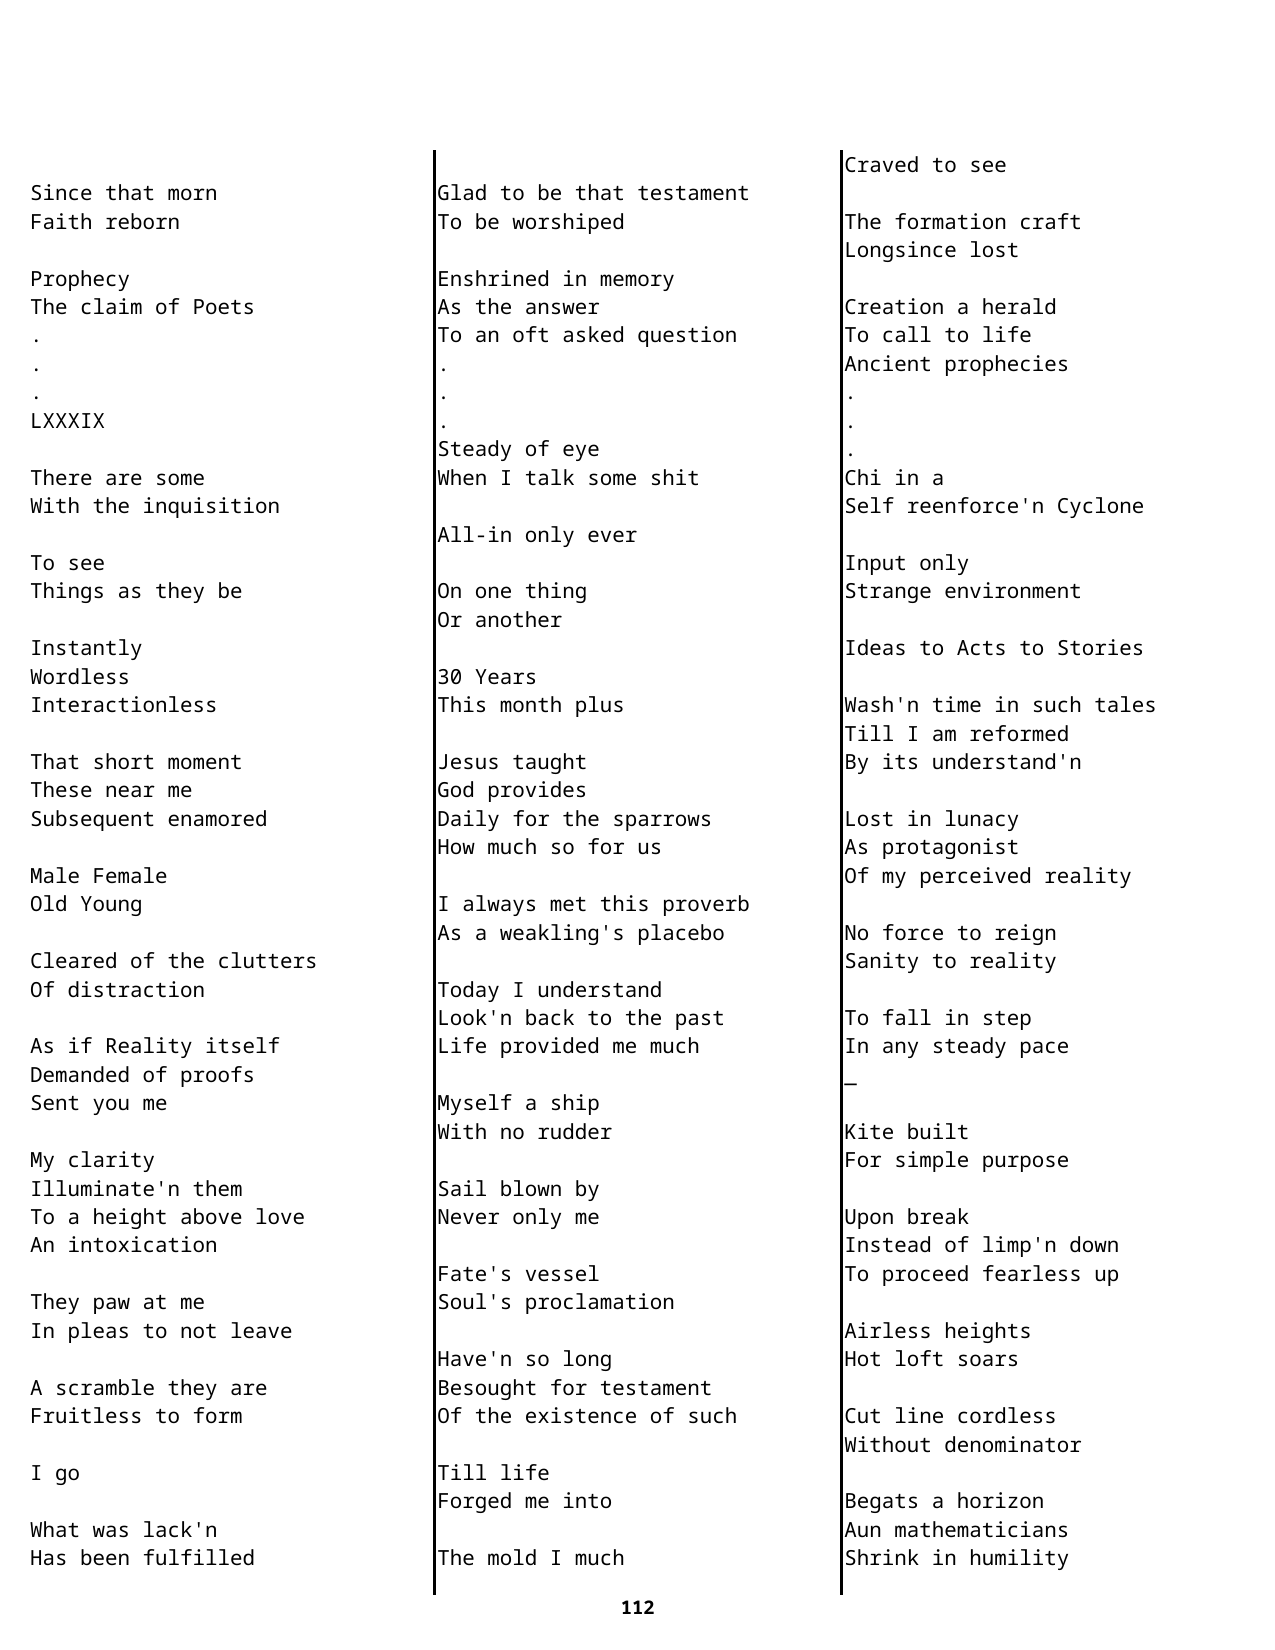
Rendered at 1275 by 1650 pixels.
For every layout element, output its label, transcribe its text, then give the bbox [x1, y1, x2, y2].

text . [844, 406, 1245, 434]
text Ideas to Acts to Stories [844, 633, 1245, 662]
text Without denominator [844, 1430, 1245, 1458]
text Since that morn [30, 178, 431, 207]
text I always met this proverb [437, 889, 838, 918]
text Airless heights [844, 1316, 1245, 1344]
text To a height above love [30, 1202, 431, 1231]
text Today I understand [437, 975, 838, 1003]
text Longsince lost [844, 235, 1245, 264]
text With no rudder [437, 1117, 838, 1145]
text _ [844, 1060, 1245, 1088]
text Creation a herald [844, 292, 1245, 321]
text Wash'n time in such tales [844, 690, 1245, 719]
text A scramble they are [30, 1373, 431, 1401]
text By its understand'n [844, 747, 1245, 776]
text Chi in a [844, 463, 1245, 491]
text Sent you me [30, 1088, 431, 1117]
text Instead of limp'n down [844, 1231, 1245, 1259]
text Never only me [437, 1202, 838, 1231]
text To see [30, 548, 431, 577]
text Input only [844, 548, 1245, 577]
text Kite built [844, 1117, 1245, 1145]
text Interactionless [30, 690, 431, 719]
text Instantly [30, 633, 431, 662]
text There are some [30, 463, 431, 491]
text Cleared of the clutters [30, 946, 431, 975]
text Sail blown by [437, 1174, 838, 1202]
text Cut line cordless [844, 1401, 1245, 1430]
text As the answer [437, 292, 838, 321]
text . [844, 377, 1245, 406]
text . [30, 349, 431, 377]
text Faith reborn [30, 207, 431, 235]
text All-in only ever [437, 520, 838, 548]
text Wordless [30, 662, 431, 690]
text Soul's proclamation [437, 1287, 838, 1316]
text Aun mathematicians [844, 1515, 1245, 1543]
text I go [30, 1458, 431, 1487]
text Upon break [844, 1202, 1245, 1231]
text Or another [437, 605, 838, 633]
text Glad to be that testament [437, 178, 838, 207]
text Lost in lunacy [844, 804, 1245, 832]
text To fall in step [844, 1003, 1245, 1032]
text No force to reign [844, 918, 1245, 946]
text To be worshiped [437, 207, 838, 235]
text Jesus taught [437, 747, 838, 776]
text Strange environment [844, 577, 1245, 605]
text Life provided me much [437, 1032, 838, 1060]
text That short moment [30, 747, 431, 776]
text Begats a horizon [844, 1487, 1245, 1515]
text Demanded of proofs [30, 1060, 431, 1088]
text Craved to see [844, 150, 1245, 178]
text . [437, 349, 838, 377]
text . [437, 406, 838, 434]
text Has been fulfilled [30, 1543, 431, 1572]
text As protagonist [844, 832, 1245, 861]
text With the inquisition [30, 491, 431, 520]
text On one thing [437, 577, 838, 605]
text Till I am reformed [844, 719, 1245, 747]
text Fate's vessel [437, 1259, 838, 1287]
text Of distraction [30, 975, 431, 1003]
text An intoxication [30, 1231, 431, 1259]
text The claim of Poets [30, 292, 431, 321]
text For simple purpose [844, 1145, 1245, 1174]
text Things as they be [30, 577, 431, 605]
text How much so for us [437, 832, 838, 861]
text . [30, 321, 431, 349]
text When I talk some shit [437, 463, 838, 491]
text Ancient prophecies [844, 349, 1245, 377]
text Of the existence of such [437, 1401, 838, 1430]
text Steady of eye [437, 434, 838, 463]
text Shrink in humility [844, 1543, 1245, 1572]
text Hot loft soars [844, 1344, 1245, 1373]
text 30 Years [437, 662, 838, 690]
text . [437, 377, 838, 406]
text Male Female [30, 861, 431, 889]
text Enshrined in memory [437, 264, 838, 292]
text To call to life [844, 321, 1245, 349]
text To proceed fearless up [844, 1259, 1245, 1287]
text In pleas to not leave [30, 1316, 431, 1344]
text Subsequent enamored [30, 804, 431, 832]
text In any steady pace [844, 1032, 1245, 1060]
text LXXXIX [30, 406, 431, 434]
text . [30, 377, 431, 406]
text As if Reality itself [30, 1032, 431, 1060]
text Daily for the sparrows [437, 804, 838, 832]
text Forged me into [437, 1487, 838, 1515]
text Myself a ship [437, 1088, 838, 1117]
text To an oft asked question [437, 321, 838, 349]
text What was lack'n [30, 1515, 431, 1543]
text Illuminate'n them [30, 1174, 431, 1202]
text The mold I much [437, 1543, 838, 1572]
text Self reenforce'n Cyclone [844, 491, 1245, 520]
text This month plus [437, 690, 838, 719]
text Old Young [30, 889, 431, 918]
text Besought for testament [437, 1373, 838, 1401]
text Sanity to reality [844, 946, 1245, 975]
text As a weakling's placebo [437, 918, 838, 946]
text Prophecy [30, 264, 431, 292]
text The formation craft [844, 207, 1245, 235]
text God provides [437, 776, 838, 804]
text . [844, 434, 1245, 463]
text They paw at me [30, 1287, 431, 1316]
text Look'n back to the past [437, 1003, 838, 1032]
text Till life [437, 1458, 838, 1487]
text These near me [30, 776, 431, 804]
text My clarity [30, 1145, 431, 1174]
text Have'n so long [437, 1344, 838, 1373]
text Fruitless to form [30, 1401, 431, 1430]
text Of my perceived reality [844, 861, 1245, 889]
